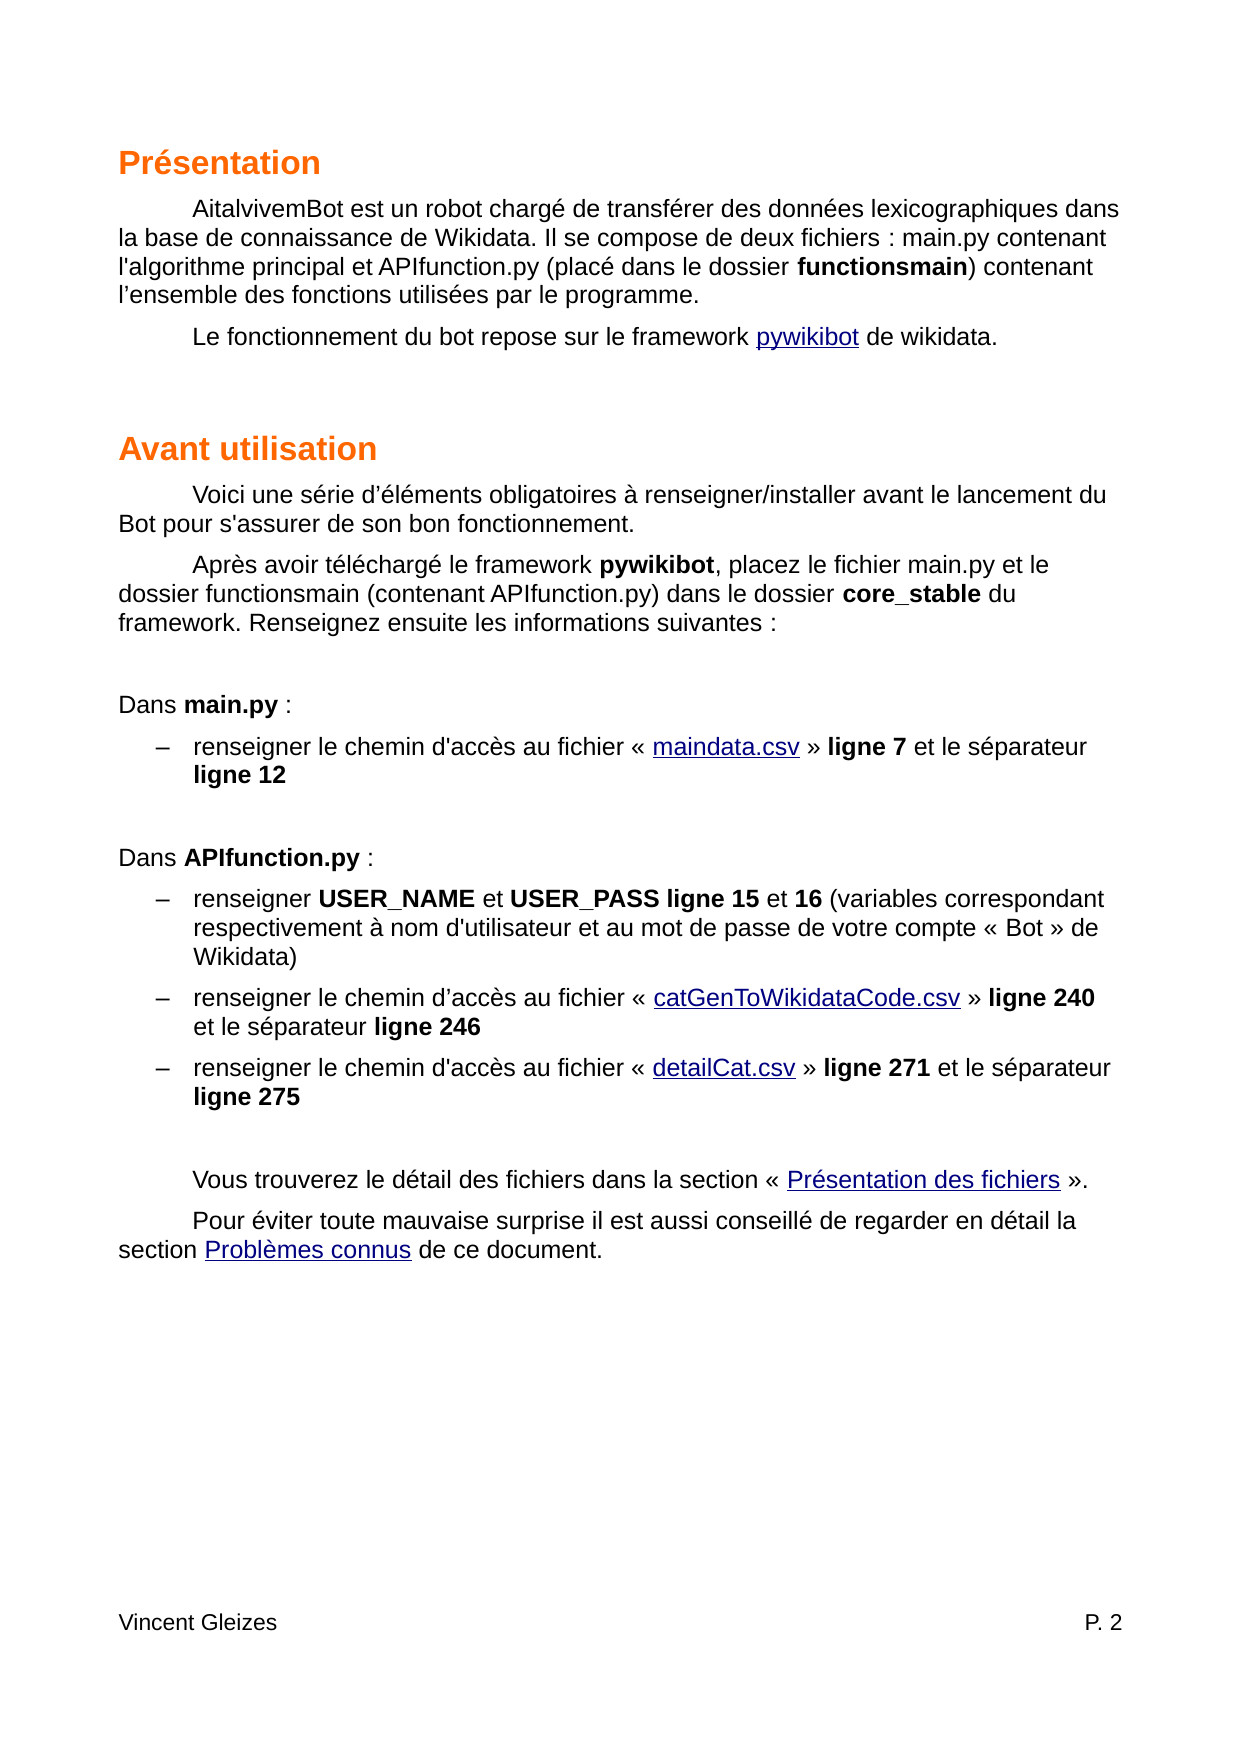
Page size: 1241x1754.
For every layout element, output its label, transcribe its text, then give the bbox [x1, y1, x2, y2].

text Dans main.py : [118, 690, 1122, 719]
list renseigner le chemin d’accès au fichier « catGenToWikidataCode.csv » ligne 240 et le séparateur ligne 246 [156, 983, 1122, 1041]
subtitle Présentation [118, 143, 1122, 182]
subtitle Avant utilisation [118, 429, 1122, 468]
text Après avoir téléchargé le framework pywikibot, placez le fichier main.py et le dossier functionsmain (contenant APIfunction.py) dans le dossier core_stable du framework. Renseignez ensuite les informations suivantes : [118, 550, 1122, 637]
text Le fonctionnement du bot repose sur le framework pywikibot de wikidata. [118, 322, 1122, 351]
text AitalvivemBot est un robot chargé de transférer des données lexicographiques dans la base de connaissance de Wikidata. Il se compose de deux fichiers : main.py contenant l'algorithme principal et APIfunction.py (placé dans le dossier functionsmain) contenant l’ensemble des fonctions utilisées par le programme. [118, 194, 1122, 309]
list renseigner USER_NAME et USER_PASS ligne 15 et 16 (variables correspondant respectivement à nom d'utilisateur et au mot de passe de votre compte « Bot » de Wikidata) [156, 884, 1122, 971]
list renseigner le chemin d'accès au fichier « detailCat.csv » ligne 271 et le séparateur ligne 275 [156, 1053, 1122, 1111]
text Dans APIfunction.py : [118, 843, 1122, 872]
text Pour éviter toute mauvaise surprise il est aussi conseillé de regarder en détail la section Problèmes connus de ce document. [118, 1206, 1122, 1263]
list renseigner le chemin d'accès au fichier « maindata.csv » ligne 7 et le séparateur ligne 12 [156, 732, 1122, 789]
text Vous trouverez le détail des fichiers dans la section « Présentation des fichiers ». [118, 1164, 1122, 1193]
text Voici une série d’éléments obligatoires à renseigner/installer avant le lancement du Bot pour s'assurer de son bon fonctionnement. [118, 480, 1122, 538]
